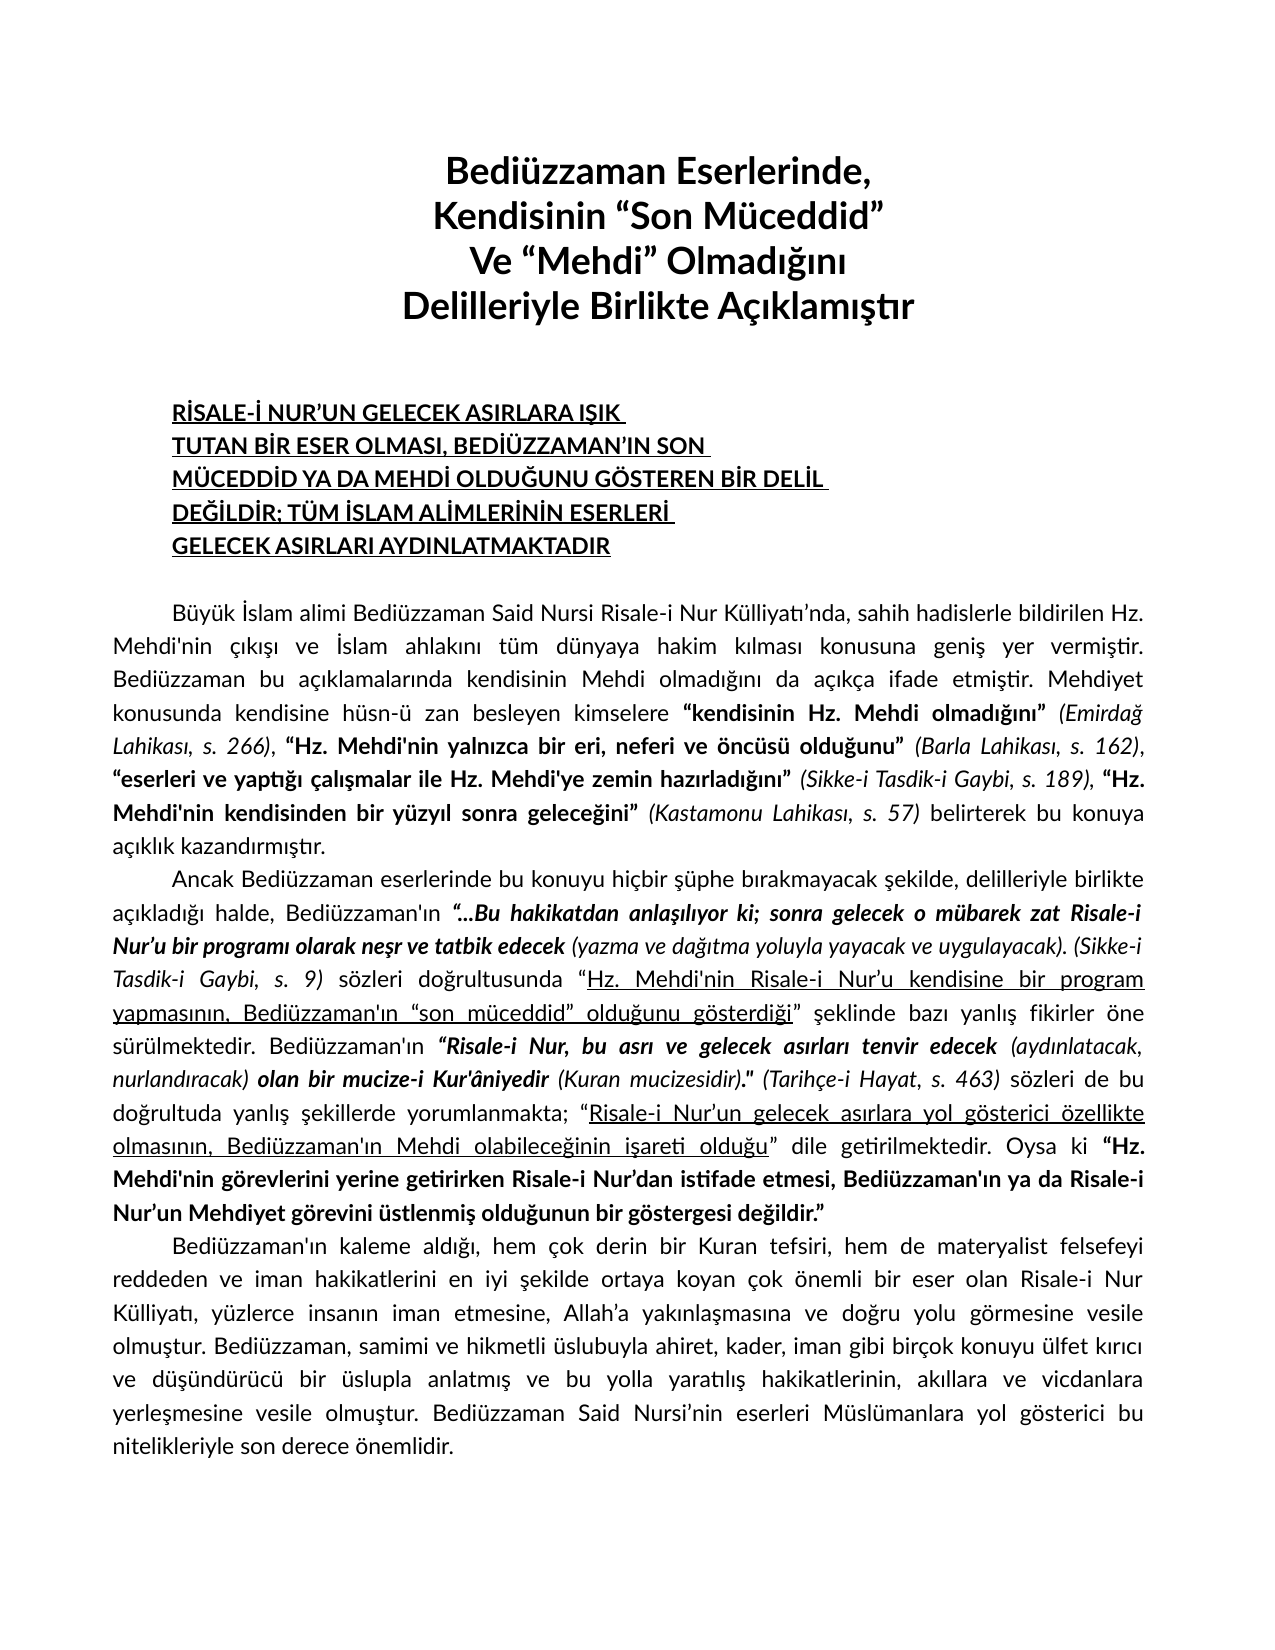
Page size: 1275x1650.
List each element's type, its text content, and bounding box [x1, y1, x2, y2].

text Kendisinin “Son Müceddid” [112, 193, 1145, 238]
text Ancak Bediüzzaman eserlerinde bu konuyu hiçbir şüphe bırakmayacak şekilde, delilleriyle birlikte açıkladığı halde, Bediüzzaman'ın “...Bu hakikatdan anlaşılıyor ki; sonra gelecek o mübarek zat Risale-i Nur’u bir programı olarak neşr ve tatbik edecek (yazma ve dağıtma yoluyla yayacak ve uygulayacak). (Sikke-i Tasdik-i Gaybi, s. 9) sözleri doğrultusunda “Hz. Mehdi'nin Risale-i Nur’u kendisine bir program yapmasının, Bediüzzaman'ın “son müceddid” olduğunu gösterdiği” şeklinde bazı yanlış fikirler öne sürülmektedir. Bediüzzaman'ın “Risale-i Nur, bu asrı ve gelecek asırları tenvir edecek (aydınlatacak, nurlandıracak) olan bir mucize-i Kur'âniyedir (Kuran mucizesidir)." (Tarihçe-i Hayat, s. 463) sözleri de bu doğrultuda yanlış şekillerde yorumlanmakta; “Risale-i Nur’un gelecek asırlara yol gösterici özellikte olmasının, Bediüzzaman'ın Mehdi olabileceğinin işareti olduğu” dile getirilmektedir. Oysa ki “Hz. Mehdi'nin görevlerini yerine getirirken Risale-i Nur’dan istifade etmesi, Bediüzzaman'ın ya da Risale-i Nur’un Mehdiyet görevini üstlenmiş olduğunun bir göstergesi değildir.” [112, 861, 1145, 1228]
text Bediüzzaman'ın kaleme aldığı, hem çok derin bir Kuran tefsiri, hem de materyalist felsefeyi reddeden ve iman hakikatlerini en iyi şekilde ortaya koyan çok önemli bir eser olan Risale-i Nur Külliyatı, yüzlerce insanın iman etmesine, Allah’a yakınlaşmasına ve doğru yolu görmesine vesile olmuştur. Bediüzzaman, samimi ve hikmetli üslubuyla ahiret, kader, iman gibi birçok konuyu ülfet kırıcı ve düşündürücü bir üslupla anlatmış ve bu yolla yaratılış hakikatlerinin, akıllara ve vicdanlara yerleşmesine vesile olmuştur. Bediüzzaman Said Nursi’nin eserleri Müslümanlara yol gösterici bu nitelikleriyle son derece önemlidir. [112, 1228, 1145, 1461]
text RİSALE-İ NUR’UN GELECEK ASIRLARA IŞIK [112, 394, 1145, 428]
text Büyük İslam alimi Bediüzzaman Said Nursi Risale-i Nur Külliyatı’nda, sahih hadislerle bildirilen Hz. Mehdi'nin çıkışı ve İslam ahlakını tüm dünyaya hakim kılması konusuna geniş yer vermiştir. Bediüzzaman bu açıklamalarında kendisinin Mehdi olmadığını da açıkça ifade etmiştir. Mehdiyet konusunda kendisine hüsn-ü zan besleyen kimselere “kendisinin Hz. Mehdi olmadığını” (Emirdağ Lahikası, s. 266), “Hz. Mehdi'nin yalnızca bir eri, neferi ve öncüsü olduğunu” (Barla Lahikası, s. 162), “eserleri ve yaptığı çalışmalar ile Hz. Mehdi'ye zemin hazırladığını” (Sikke-i Tasdik-i Gaybi, s. 189), “Hz. Mehdi'nin kendisinden bir yüzyıl sonra geleceğini” (Kastamonu Lahikası, s. 57) belirterek bu konuya açıklık kazandırmıştır. [112, 594, 1145, 861]
text GELECEK ASIRLARI AYDINLATMAKTADIR [112, 528, 1145, 561]
text Bediüzzaman Eserlerinde, [112, 148, 1145, 193]
text Delilleriyle Birlikte Açıklamıştır [112, 283, 1145, 328]
text DEĞİLDİR; TÜM İSLAM ALİMLERİNİN ESERLERİ [112, 494, 1145, 528]
text TUTAN BİR ESER OLMASI, BEDİÜZZAMAN’IN SON [112, 428, 1145, 461]
text Ve “Mehdi” Olmadığını [112, 238, 1145, 283]
text MÜCEDDİD YA DA MEHDİ OLDUĞUNU GÖSTEREN BİR DELİL [112, 461, 1145, 494]
